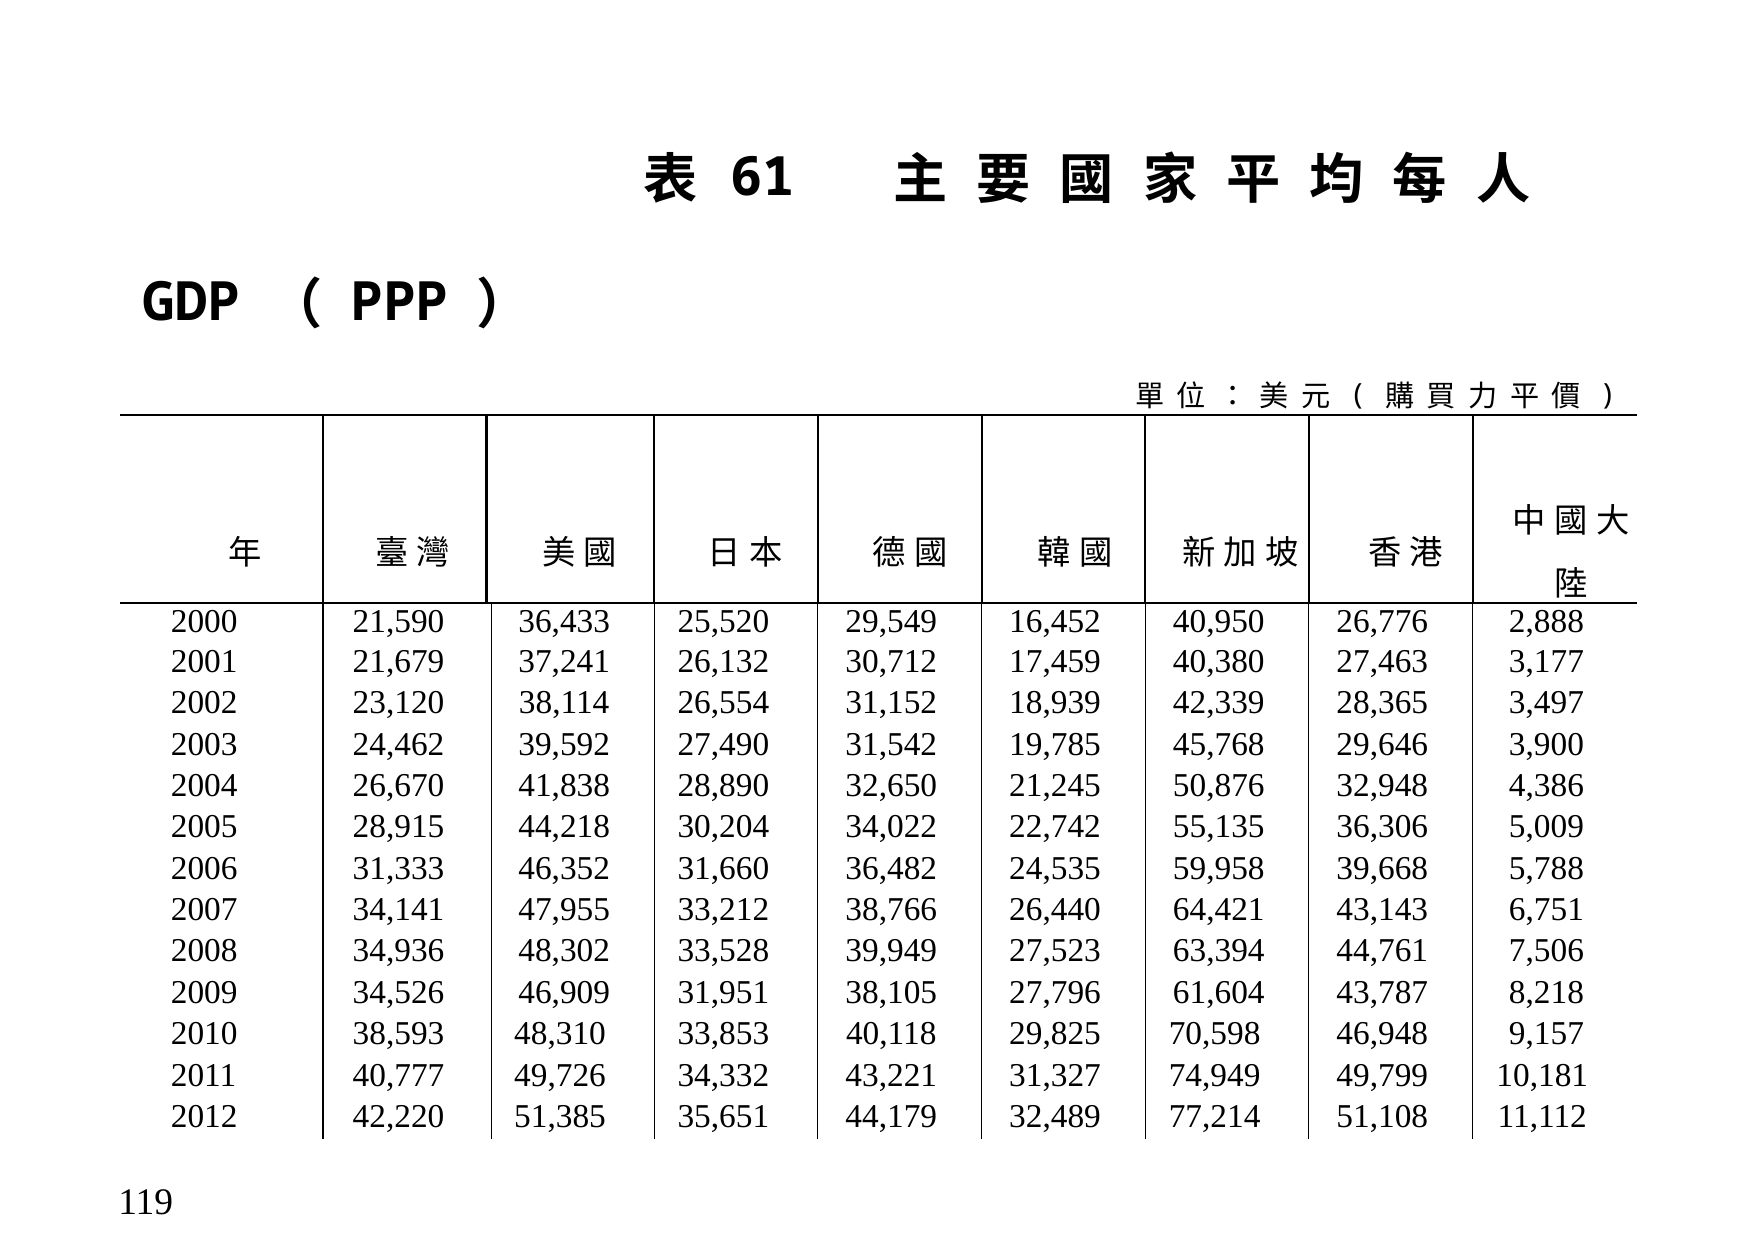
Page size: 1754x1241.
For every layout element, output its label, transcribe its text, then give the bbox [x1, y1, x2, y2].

table_cell 63,394 [1146, 933, 1308, 974]
table_cell 33,212 [655, 891, 817, 932]
table_cell 18,939 [982, 684, 1145, 726]
table_header 新加坡 [1146, 416, 1308, 602]
table_cell 39,949 [818, 933, 981, 974]
table_cell 31,152 [818, 684, 981, 726]
table_cell 3,900 [1473, 726, 1637, 767]
table_cell 27,490 [655, 726, 817, 767]
table_header 年 [120, 416, 322, 602]
table_cell 44,218 [492, 809, 654, 850]
table_cell 36,482 [818, 850, 981, 891]
table_cell 38,593 [324, 1015, 491, 1057]
table_cell 31,327 [982, 1057, 1145, 1098]
table_cell 41,838 [492, 767, 654, 808]
table_cell 26,440 [982, 891, 1145, 932]
table_cell 2004 [120, 767, 322, 808]
table_cell 36,306 [1309, 809, 1472, 850]
table_cell 25,520 [655, 604, 817, 643]
table_cell 44,761 [1309, 933, 1472, 974]
table_cell 2006 [120, 850, 322, 891]
table_cell 2011 [120, 1057, 322, 1098]
table_cell 51,108 [1309, 1098, 1472, 1139]
table_cell 42,220 [324, 1098, 491, 1139]
table_cell 26,554 [655, 684, 817, 726]
table_cell 48,310 [492, 1015, 654, 1057]
table_cell 59,958 [1146, 850, 1308, 891]
table_cell 24,535 [982, 850, 1145, 891]
table_cell 49,726 [492, 1057, 654, 1098]
table_cell 21,245 [982, 767, 1145, 808]
table_cell 8,218 [1473, 974, 1637, 1015]
table_cell 40,777 [324, 1057, 491, 1098]
table_cell 21,590 [324, 604, 491, 643]
table_header 德國 [819, 416, 981, 602]
table_cell 29,549 [818, 604, 981, 643]
table_cell 61,604 [1146, 974, 1308, 1015]
table_cell 50,876 [1146, 767, 1308, 808]
table_cell 22,742 [982, 809, 1145, 850]
table_cell 42,339 [1146, 684, 1308, 726]
table_cell 26,776 [1309, 604, 1472, 643]
table_cell 35,651 [655, 1098, 817, 1139]
table_cell 45,768 [1146, 726, 1308, 767]
table_cell 32,489 [982, 1098, 1145, 1139]
table_cell 2003 [120, 726, 322, 767]
table_cell 31,660 [655, 850, 817, 891]
table_cell 26,670 [324, 767, 491, 808]
table_cell 30,712 [818, 643, 981, 684]
table_cell 30,204 [655, 809, 817, 850]
table_cell 36,433 [492, 604, 654, 643]
table_header 中國大陸 [1474, 416, 1637, 602]
table_cell 32,948 [1309, 767, 1472, 808]
table_cell 46,352 [492, 850, 654, 891]
table_cell 17,459 [982, 643, 1145, 684]
table_header 日本 [655, 416, 817, 602]
table_cell 2008 [120, 933, 322, 974]
table_cell 21,679 [324, 643, 491, 684]
table_cell 24,462 [324, 726, 491, 767]
table_cell 29,646 [1309, 726, 1472, 767]
table_cell 40,118 [818, 1015, 981, 1057]
text 單位：美元(購買力平價) [128, 352, 1628, 414]
table_cell 28,890 [655, 767, 817, 808]
table_header 美國 [488, 416, 653, 602]
table_header 臺灣 [324, 416, 485, 602]
table_cell 40,950 [1146, 604, 1308, 643]
table_cell 48,302 [492, 933, 654, 974]
table_cell 39,668 [1309, 850, 1472, 891]
table_cell 40,380 [1146, 643, 1308, 684]
table_cell 2001 [120, 643, 322, 684]
table_cell 19,785 [982, 726, 1145, 767]
table_cell 47,955 [492, 891, 654, 932]
table_cell 10,181 [1473, 1057, 1637, 1098]
subtitle 表61 主要國家平均每人GDP（PPP） [128, 102, 1628, 352]
table_cell 4,386 [1473, 767, 1637, 808]
table_cell 16,452 [982, 604, 1145, 643]
table_cell 28,365 [1309, 684, 1472, 726]
table_cell 2010 [120, 1015, 322, 1057]
table_cell 38,114 [492, 684, 654, 726]
table_cell 64,421 [1146, 891, 1308, 932]
table_cell 2012 [120, 1098, 322, 1139]
table_cell 2007 [120, 891, 322, 932]
table_cell 34,936 [324, 933, 491, 974]
table_cell 70,598 [1146, 1015, 1308, 1057]
table_cell 2000 [120, 604, 322, 643]
table_cell 32,650 [818, 767, 981, 808]
table_cell 74,949 [1146, 1057, 1308, 1098]
table_cell 33,528 [655, 933, 817, 974]
table_cell 39,592 [492, 726, 654, 767]
table_cell 34,526 [324, 974, 491, 1015]
table_cell 43,143 [1309, 891, 1472, 932]
table_cell 77,214 [1146, 1098, 1308, 1139]
table_cell 43,787 [1309, 974, 1472, 1015]
table_cell 9,157 [1473, 1015, 1637, 1057]
table_cell 55,135 [1146, 809, 1308, 850]
table_cell 31,542 [818, 726, 981, 767]
table_cell 33,853 [655, 1015, 817, 1057]
table_cell 3,497 [1473, 684, 1637, 726]
table_cell 7,506 [1473, 933, 1637, 974]
table_cell 51,385 [492, 1098, 654, 1139]
table_cell 2002 [120, 684, 322, 726]
table_cell 6,751 [1473, 891, 1637, 932]
table_cell 28,915 [324, 809, 491, 850]
table_cell 23,120 [324, 684, 491, 726]
table_cell 38,766 [818, 891, 981, 932]
table_cell 2009 [120, 974, 322, 1015]
table_cell 29,825 [982, 1015, 1145, 1057]
table_cell 44,179 [818, 1098, 981, 1139]
table_cell 49,799 [1309, 1057, 1472, 1098]
table_cell 31,951 [655, 974, 817, 1015]
table_cell 2,888 [1473, 604, 1637, 643]
table_cell 3,177 [1473, 643, 1637, 684]
table_cell 26,132 [655, 643, 817, 684]
table_cell 5,788 [1473, 850, 1637, 891]
table_header 香港 [1310, 416, 1472, 602]
table_cell 34,332 [655, 1057, 817, 1098]
table_cell 38,105 [818, 974, 981, 1015]
table_header 韓國 [983, 416, 1144, 602]
table_cell 27,796 [982, 974, 1145, 1015]
table_cell 46,948 [1309, 1015, 1472, 1057]
table_cell 37,241 [492, 643, 654, 684]
table_cell 34,141 [324, 891, 491, 932]
table_cell 5,009 [1473, 809, 1637, 850]
table_cell 11,112 [1473, 1098, 1637, 1139]
table_cell 2005 [120, 809, 322, 850]
table_cell 31,333 [324, 850, 491, 891]
table_cell 34,022 [818, 809, 981, 850]
table_cell 27,523 [982, 933, 1145, 974]
table_cell 46,909 [492, 974, 654, 1015]
table_cell 43,221 [818, 1057, 981, 1098]
table_cell 27,463 [1309, 643, 1472, 684]
